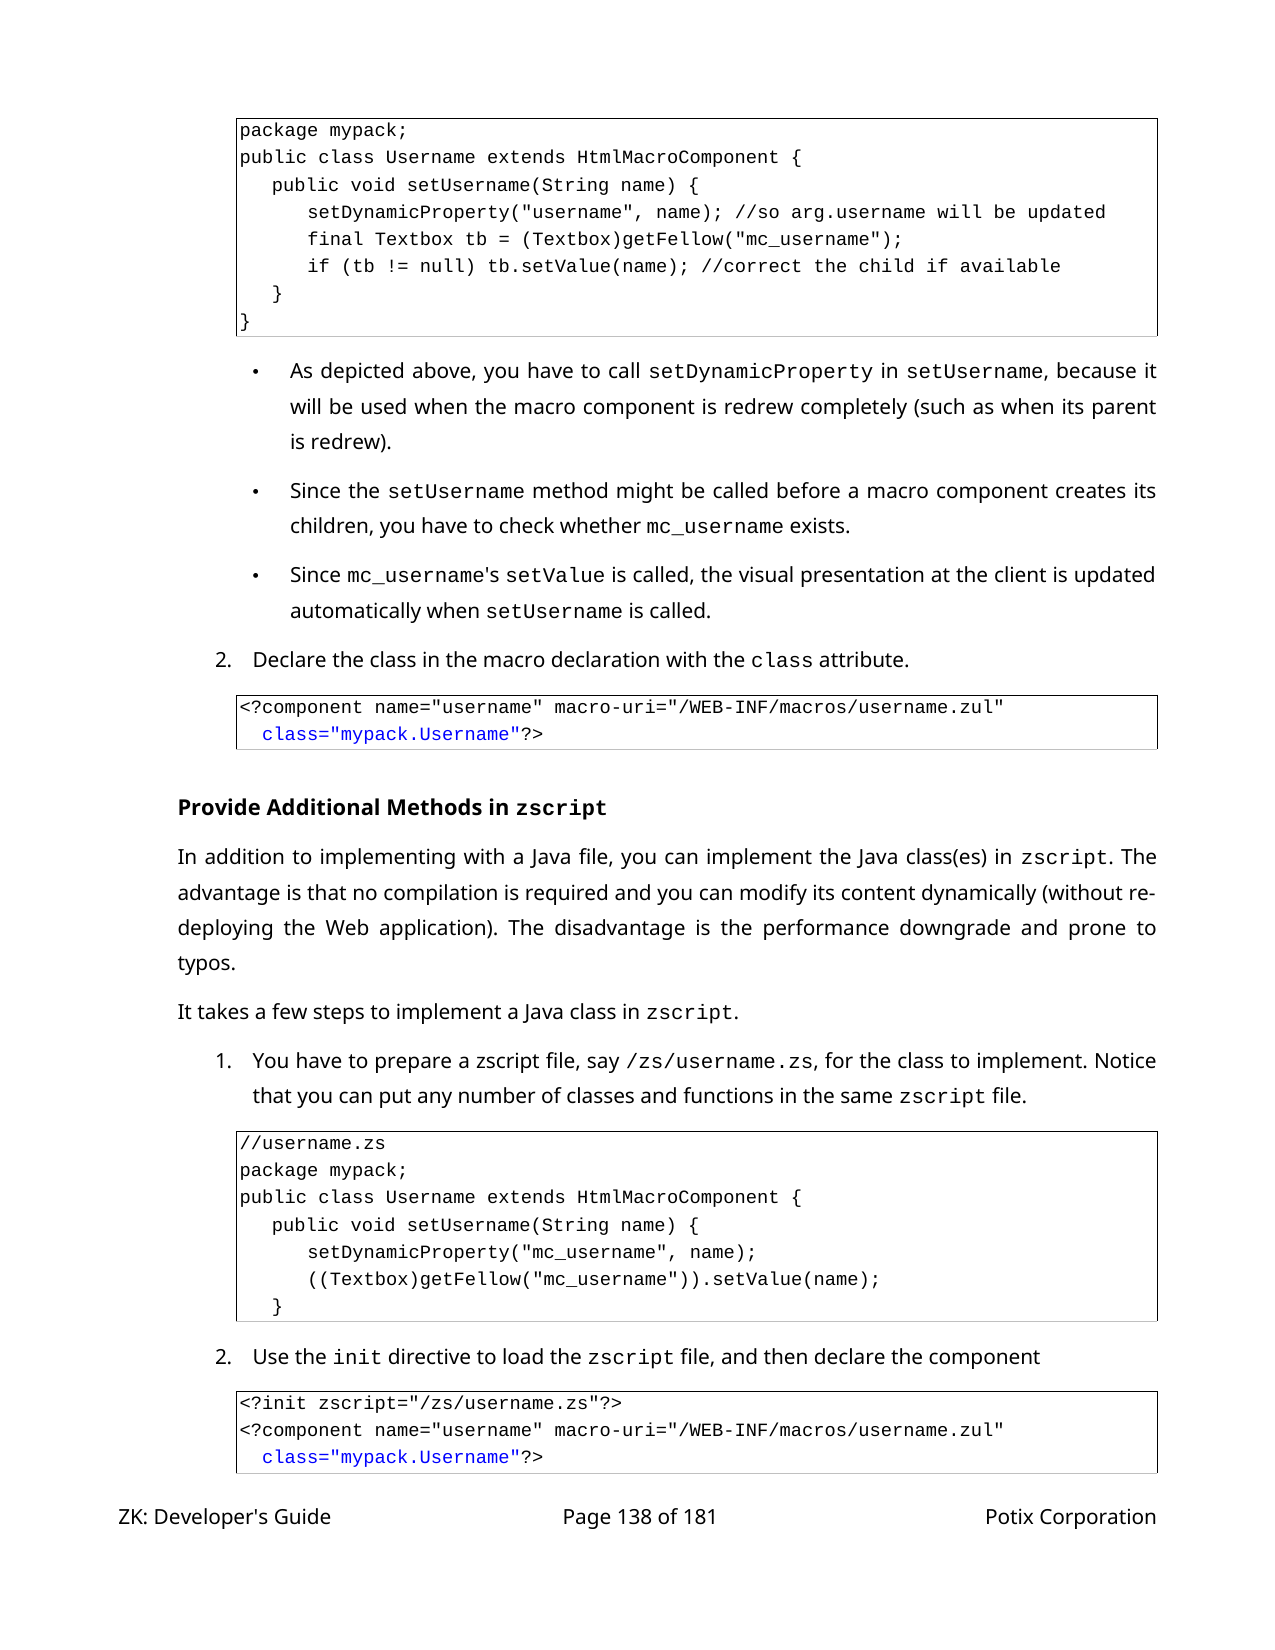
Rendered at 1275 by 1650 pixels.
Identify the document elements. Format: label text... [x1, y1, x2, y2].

list As depicted above, you have to call setDynamicProperty in setUsername, because it will be used when the macro component is redrew completely (such as when its parent is redrew). [252, 356, 1157, 455]
list Use the init directive to load the zscript file, and then declare the component [215, 1342, 1157, 1370]
list You have to prepare a zscript file, say /zs/username.zs, for the class to implement. Notice that you can put any number of classes and functions in the same zscript file. [215, 1046, 1157, 1110]
text } [237, 281, 1157, 306]
text It takes a few steps to implement a Java class in zscript. [177, 997, 1157, 1026]
text class="mypack.Username"?> [237, 1445, 1157, 1473]
list Since the setUsername method might be called before a macro component creates its children, you have to check whether mc_username exists. [252, 476, 1157, 540]
text public void setUsername(String name) { [237, 1212, 1157, 1237]
text <?component name="username" macro-uri="/WEB-INF/macros/username.zul" [237, 1418, 1157, 1442]
text public void setUsername(String name) { [237, 172, 1157, 197]
text //username.zs [237, 1132, 1157, 1155]
text public class Username extends HtmlMacroComponent { [237, 145, 1157, 169]
text package mypack; [237, 119, 1157, 142]
text <?component name="username" macro-uri="/WEB-INF/macros/username.zul" [237, 696, 1157, 719]
text public class Username extends HtmlMacroComponent { [237, 1185, 1157, 1209]
text <?init zscript="/zs/username.zs"?> [237, 1392, 1157, 1415]
text In addition to implementing with a Java file, you can implement the Java class(es) in zscript. The advantage is that no compilation is required and you can modify its content dynamically (without re-deploying the Web application). The disadvantage is the performance downgrade and prone to typos. [177, 842, 1157, 976]
text ((Textbox)getFellow("mc_username")).setValue(name); [237, 1267, 1157, 1291]
list Declare the class in the macro declaration with the class attribute. [215, 645, 1157, 674]
text if (tb != null) tb.setValue(name); //correct the child if available [237, 254, 1157, 278]
text } [237, 308, 1157, 336]
text class="mypack.Username"?> [237, 722, 1157, 749]
text final Textbox tb = (Textbox)getFellow("mc_username"); [237, 227, 1157, 251]
list Since mc_username's setValue is called, the visual presentation at the client is updated automatically when setUsername is called. [252, 561, 1157, 625]
text setDynamicProperty("mc_username", name); [237, 1239, 1157, 1264]
text setDynamicProperty("username", name); //so arg.username will be updated [237, 200, 1157, 224]
text } [237, 1294, 1157, 1321]
text package mypack; [237, 1158, 1157, 1182]
subtitle Provide Additional Methods in zscript [177, 791, 1157, 822]
